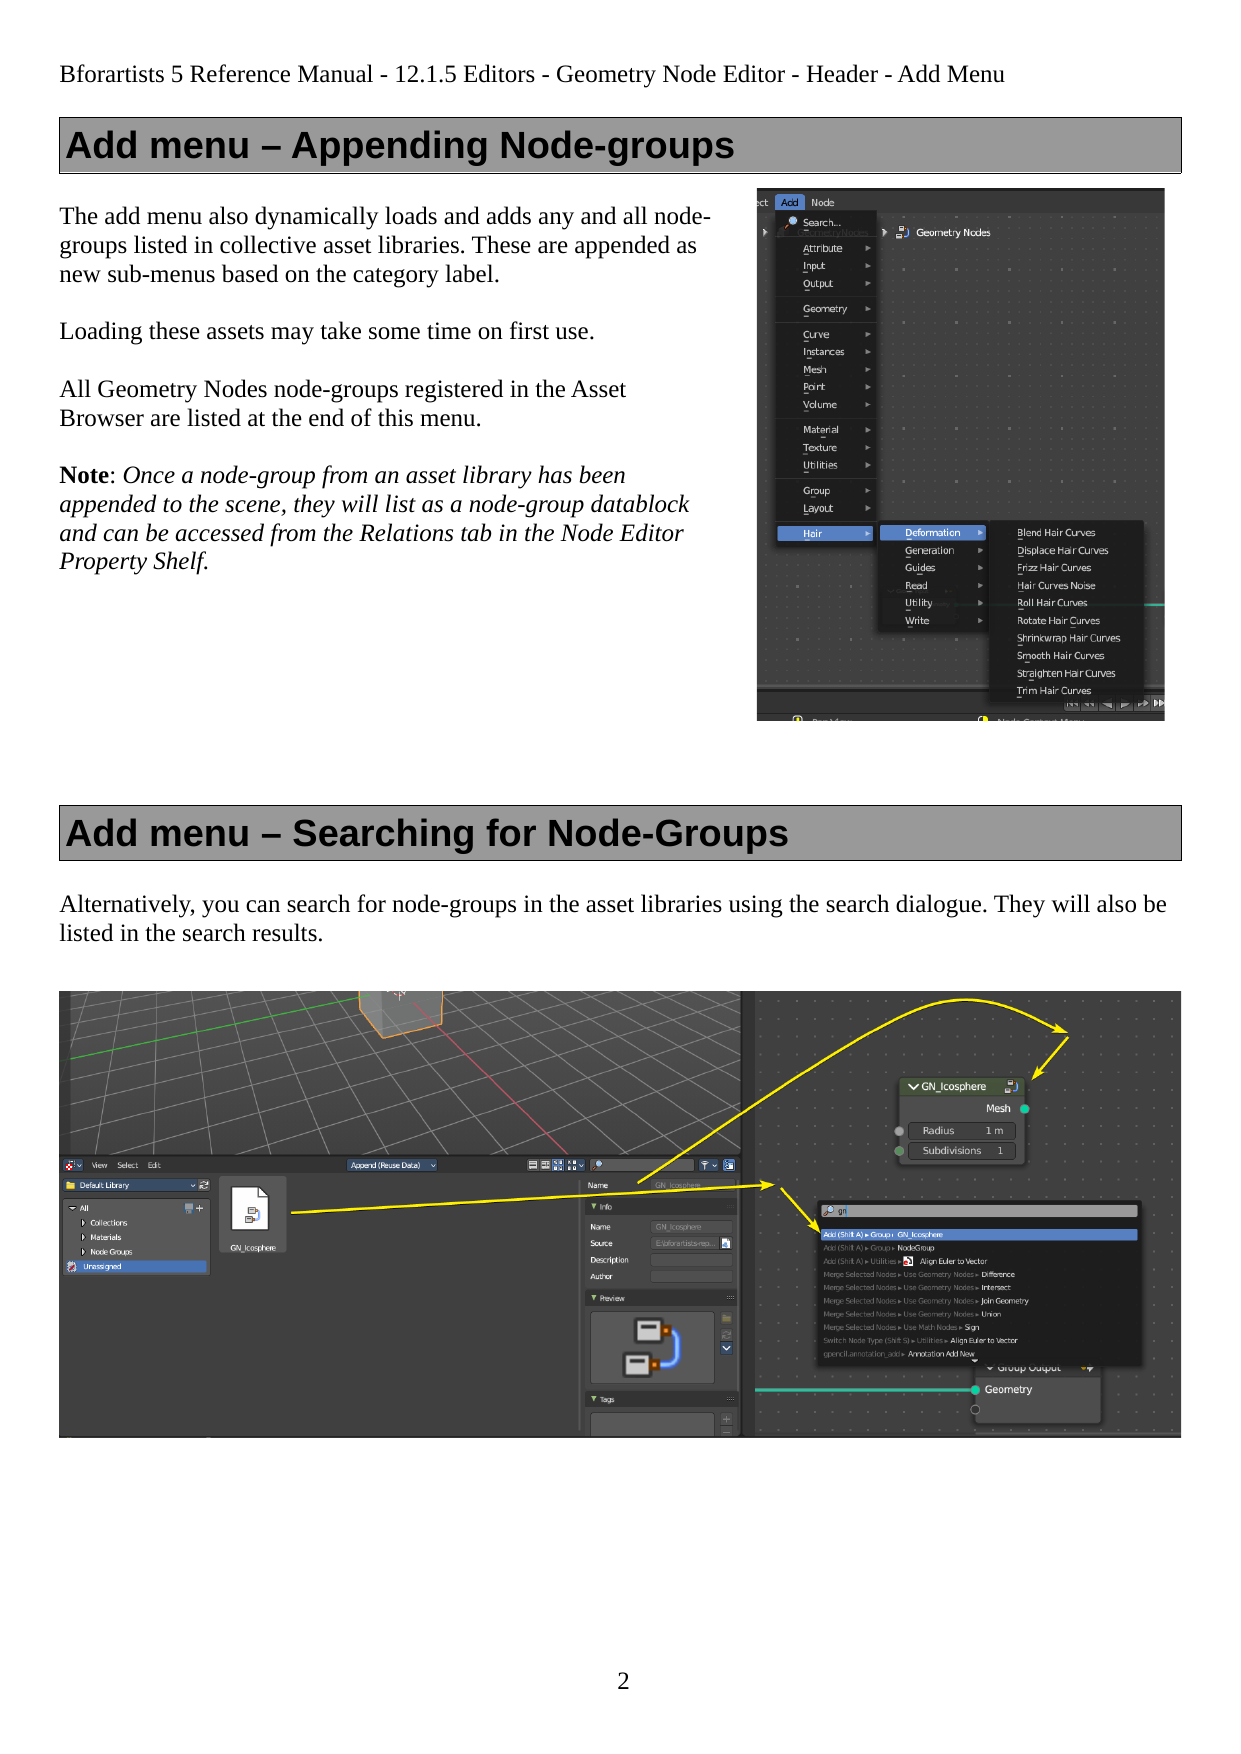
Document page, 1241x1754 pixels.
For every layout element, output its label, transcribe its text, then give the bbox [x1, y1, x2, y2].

text All Geometry Nodes node-groups registered in the Asset Browser are listed at the end of this menu. [59, 374, 756, 431]
table_header Add menu – Searching for Node-Groups [60, 806, 1181, 860]
picture [59, 991, 1182, 1438]
text Alternatively, you can search for node-groups in the asset libraries using the search dialogue. They will also be listed in the search results. [59, 889, 1181, 947]
table_header Add menu – Appending Node-groups [60, 118, 1181, 172]
picture [756, 188, 1165, 721]
text The add menu also dynamically loads and adds any and all node-groups listed in collective asset libraries. These are appended as new sub-menus based on the category label. Loading these assets may take some time on first use. [59, 201, 756, 345]
text Note: Once a node-group from an asset library has been appended to the scene, they will list as a node-group datablock and can be accessed from the Relations tab in the Node Editor Property Shelf. [59, 460, 756, 575]
